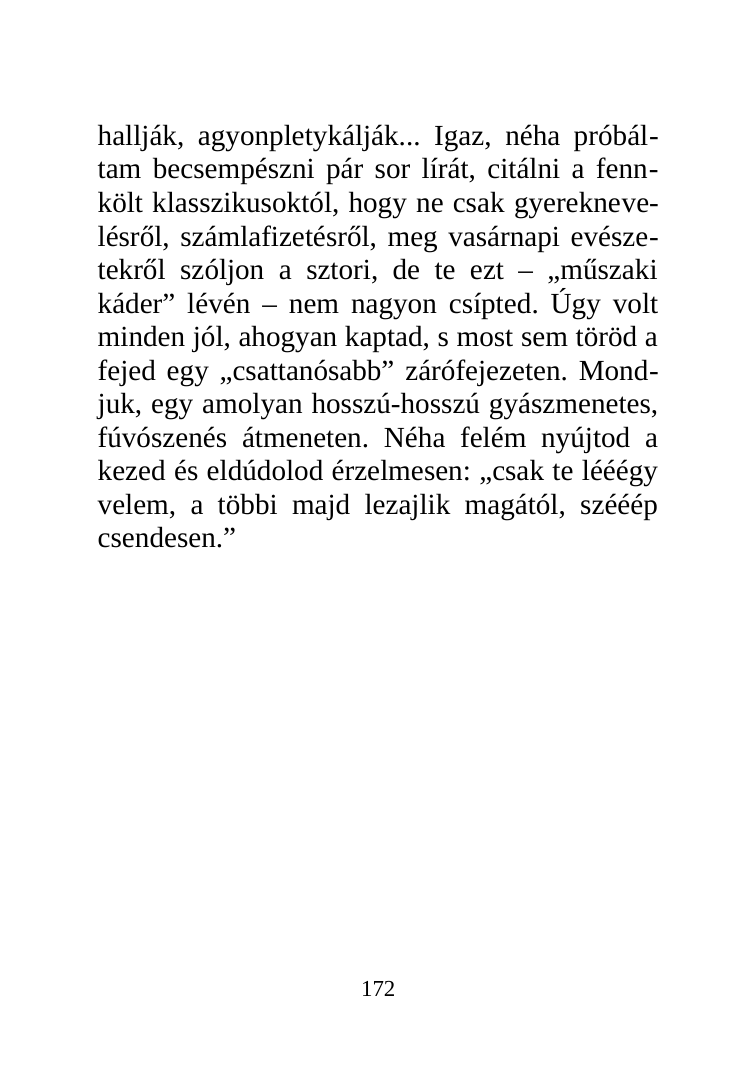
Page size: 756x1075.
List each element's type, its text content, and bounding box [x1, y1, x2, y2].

text hallják, agyonpletykálják... Igaz, néha próbál­tam becsempészni pár sor lírát, citálni a fenn­költ klasszikusoktól, hogy ne csak gyerekne­ve­lésről, számlafizetésről, meg vasárnapi evésze­tekről szóljon a sztori, de te ezt – „műszaki káder” lévén – nem nagyon csípted. Úgy volt minden jól, ahogyan kaptad, s most sem töröd a fejed egy „csattanósabb” zárófejezeten. Mond­juk, egy amolyan hosszú-hosszú gyászmenetes, fúvószenés átmeneten. Néha felém nyújtod a kezed és eldúdolod érzelmesen: „csak te lééégy velem, a többi majd lezajlik magától, szééép csendesen.” [97, 118, 658, 554]
